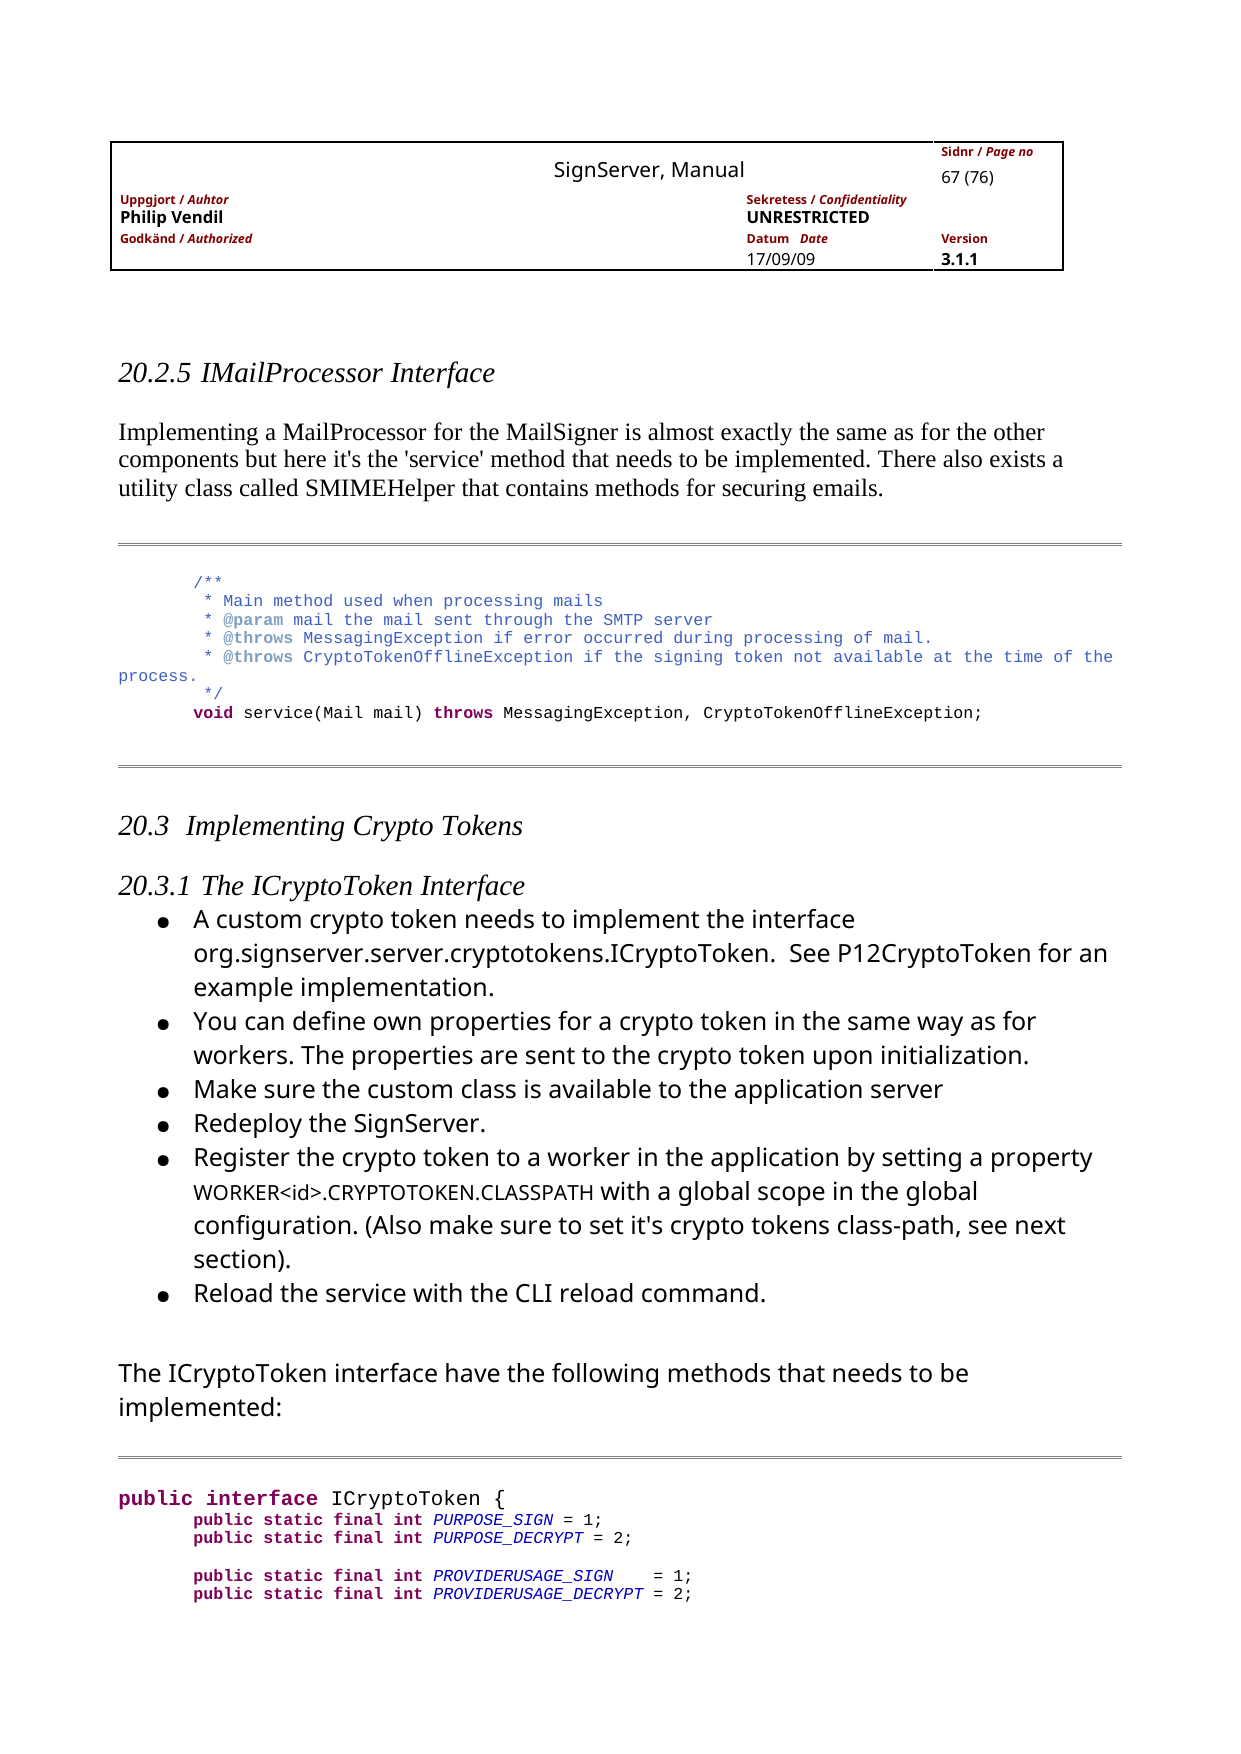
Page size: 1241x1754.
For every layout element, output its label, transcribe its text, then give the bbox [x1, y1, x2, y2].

subtitle Implementing Crypto Tokens [118, 809, 1122, 841]
subtitle The ICryptoToken Interface [118, 869, 1122, 902]
text The ICryptoToken interface have the following methods that needs to be implemented: [118, 1356, 1122, 1424]
list You can define own properties for a crypto token in the same way as for workers. The properties are sent to the crypto token upon initialization. [156, 1004, 1122, 1072]
text public static final int PROVIDERUSAGE_SIGN = 1; [118, 1567, 1122, 1586]
text */ [118, 686, 1122, 704]
text /** [118, 575, 1122, 593]
list Reload the service with the CLI reload command. [156, 1276, 1122, 1309]
text public static final int PURPOSE_SIGN = 1; [118, 1512, 1122, 1530]
text public static final int PURPOSE_DECRYPT = 2; [118, 1530, 1122, 1549]
list A custom crypto token needs to implement the interface org.signserver.server.cryptotokens.ICryptoToken. See P12CryptoToken for an example implementation. [156, 902, 1122, 1004]
text * @throws CryptoTokenOfflineException if the signing token not available at the time of the process. [118, 649, 1122, 686]
text public static final int PROVIDERUSAGE_DECRYPT = 2; [118, 1586, 1122, 1604]
text * @param mail the mail sent through the SMTP server [118, 612, 1122, 630]
text void service(Mail mail) throws MessagingException, CryptoTokenOfflineException; [118, 704, 1122, 723]
text * Main method used when processing mails [118, 593, 1122, 612]
list Redeploy the SignServer. [156, 1106, 1122, 1140]
subtitle IMailProcessor Interface [118, 357, 1122, 389]
list Register the crypto token to a worker in the application by setting a property WORKER<id>.CRYPTOTOKEN.CLASSPATH with a global scope in the global configuration. (Also make sure to set it's crypto tokens class-path, see next section). [156, 1140, 1122, 1276]
text Implementing a MailProcessor for the MailSigner is almost exactly the same as for the other components but here it's the 'service' method that needs to be implemented. There also exists a utility class called SMIMEHelper that contains methods for securing emails. [118, 417, 1122, 501]
text public interface ICryptoToken { [118, 1488, 1122, 1512]
text * @throws MessagingException if error occurred during processing of mail. [118, 630, 1122, 649]
list Make sure the custom class is available to the application server [156, 1072, 1122, 1106]
